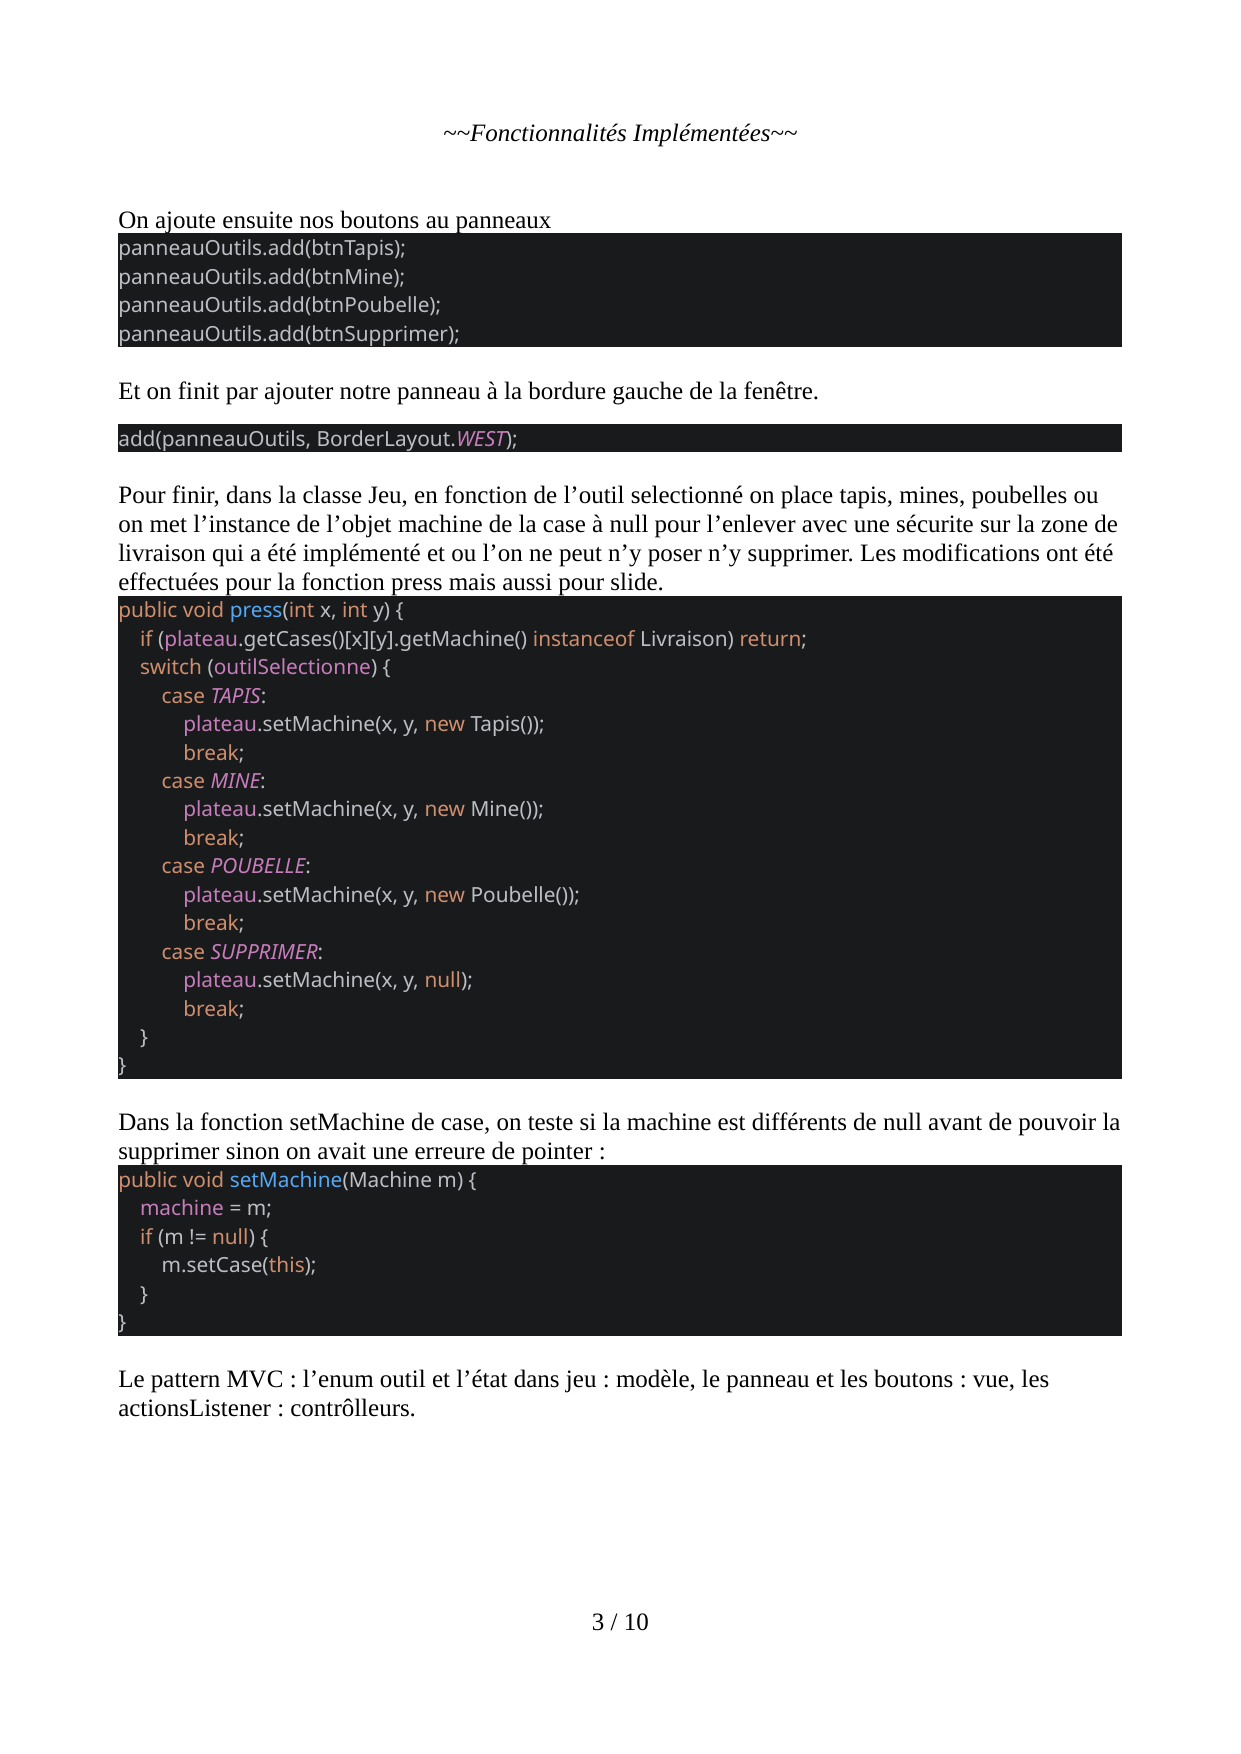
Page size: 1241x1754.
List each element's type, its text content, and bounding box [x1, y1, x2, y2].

text Le pattern MVC : l’enum outil et l’état dans jeu : modèle, le panneau et les boutons : vue, les actionsListener : contrôlleurs. [118, 1364, 1122, 1422]
text public void setMachine(Machine m) { machine = m; if (m != null) { m.setCase(this); } } [118, 1165, 1122, 1336]
text On ajoute ensuite nos boutons au panneaux [118, 205, 1122, 233]
text Dans la fonction setMachine de case, on teste si la machine est différents de null avant de pouvoir la supprimer sinon on avait une erreure de pointer : [118, 1107, 1122, 1165]
text public void press(int x, int y) { if (plateau.getCases()[x][y].getMachine() instanceof Livraison) return; switch (outilSelectionne) { case TAPIS: plateau.setMachine(x, y, new Tapis()); break; case MINE: plateau.setMachine(x, y, new Mine()); break; case POUBELLE: plateau.setMachine(x, y, new Poubelle()); break; case SUPPRIMER: plateau.setMachine(x, y, null); break; } } [118, 596, 1122, 1079]
text Et on finit par ajouter notre panneau à la bordure gauche de la fenêtre. [118, 376, 1122, 405]
text add(panneauOutils, BorderLayout.WEST); [118, 424, 1122, 452]
text Pour finir, dans la classe Jeu, en fonction de l’outil selectionné on place tapis, mines, poubelles ou on met l’instance de l’objet machine de la case à null pour l’enlever avec une sécurite sur la zone de livraison qui a été implémenté et ou l’on ne peut n’y poser n’y supprimer. Les modifications ont été effectuées pour la fonction press mais aussi pour slide. [118, 481, 1122, 596]
text panneauOutils.add(btnTapis); panneauOutils.add(btnMine); panneauOutils.add(btnPoubelle); panneauOutils.add(btnSupprimer); [118, 233, 1122, 347]
